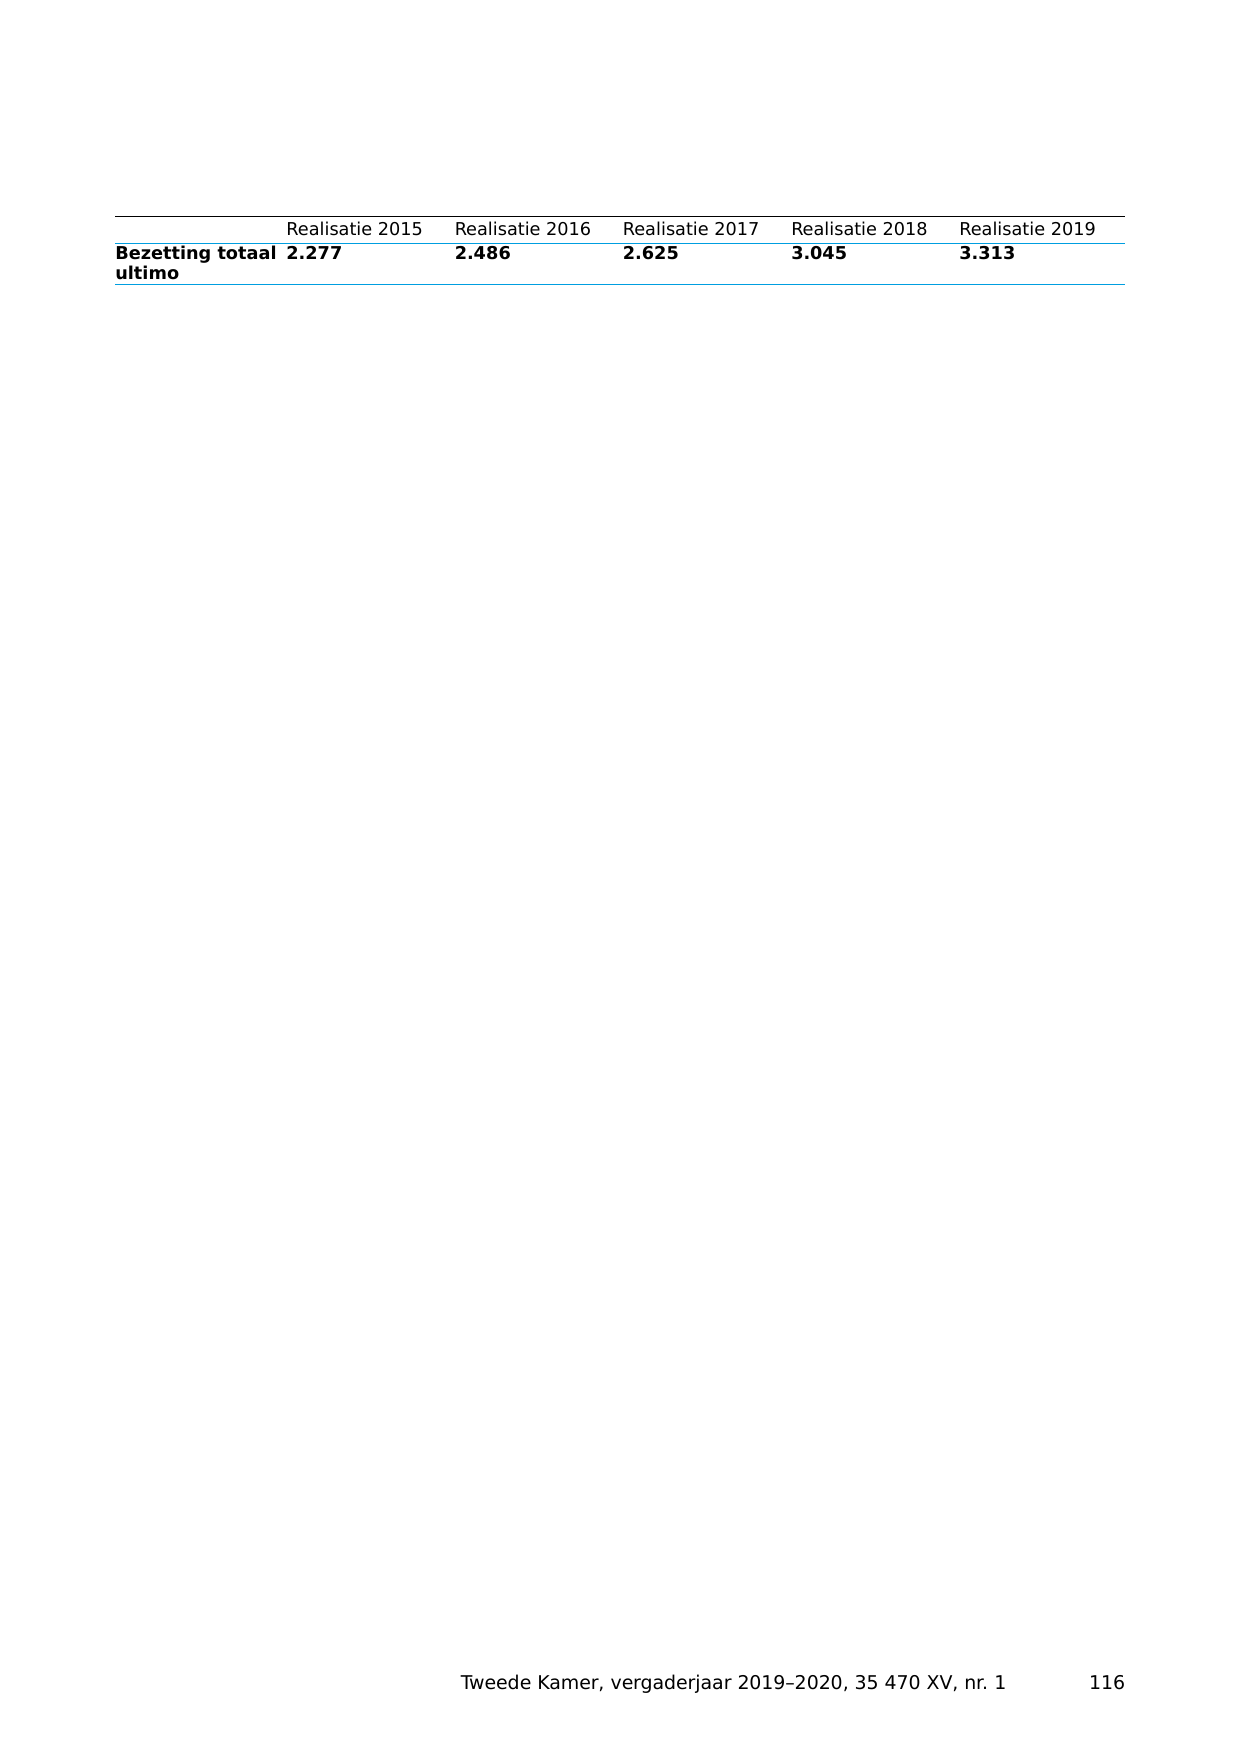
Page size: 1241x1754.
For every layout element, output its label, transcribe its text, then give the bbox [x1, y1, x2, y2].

table_cell 3.045 [788, 244, 956, 284]
table_header Tabel 89 Bezettingsoverzicht (fte) [115, 191, 1125, 216]
table_cell 3.313 [956, 244, 1125, 284]
table_cell 2.277 [283, 244, 452, 284]
table_cell [115, 217, 283, 243]
table_cell Realisatie 2016 [452, 217, 620, 243]
table_cell Realisatie 2018 [788, 217, 956, 243]
table_cell Realisatie 2019 [956, 217, 1125, 243]
table_cell Bezetting totaal ultimo [115, 244, 283, 284]
table_cell 2.486 [452, 244, 620, 284]
table_cell Realisatie 2015 [283, 217, 452, 243]
table_cell Realisatie 2017 [620, 217, 788, 243]
table_cell 2.625 [620, 244, 788, 284]
